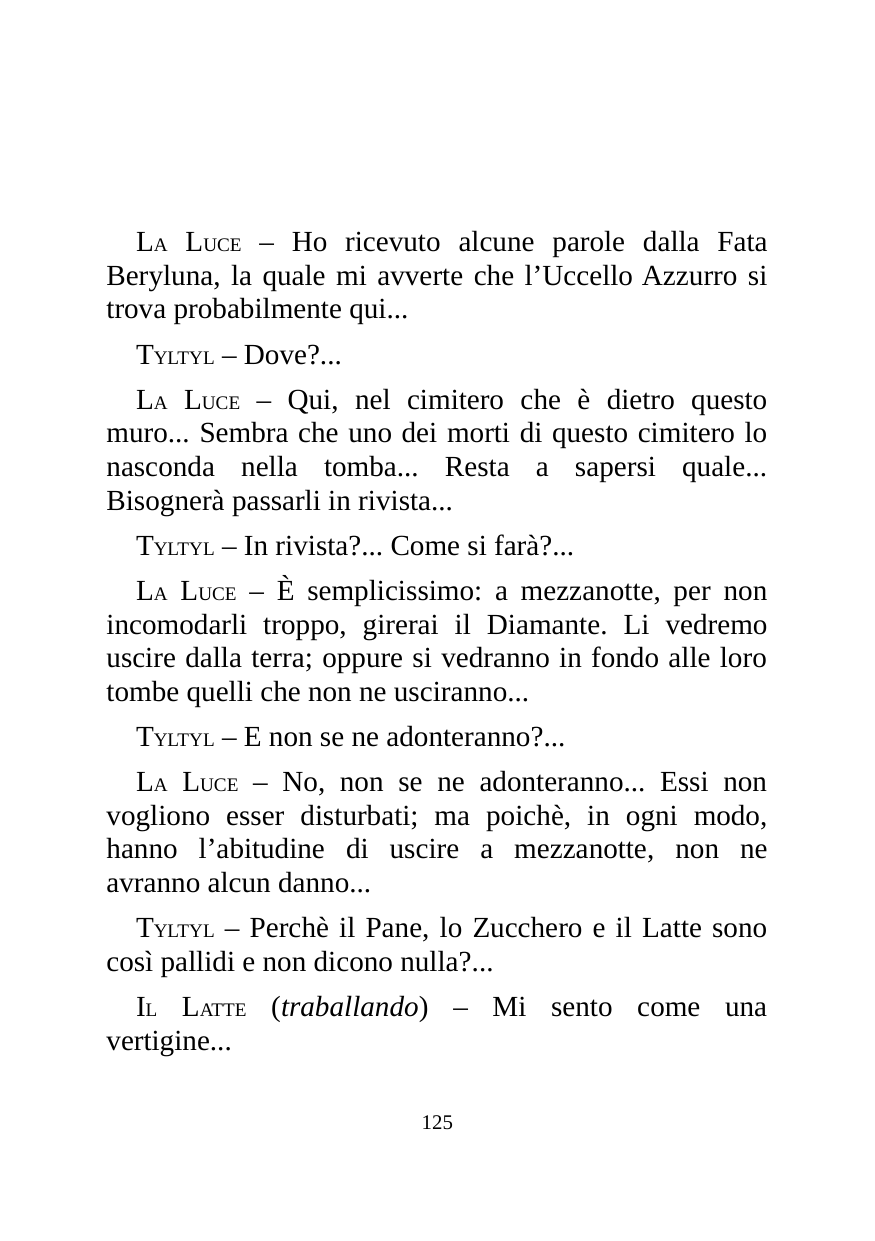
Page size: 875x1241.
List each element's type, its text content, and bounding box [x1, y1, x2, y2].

text Tyltyl – In rivista?... Come si farà?... [106, 528, 768, 562]
text La Luce – Qui, nel cimitero che è dietro questo muro... Sembra che uno dei morti di questo cimitero lo nasconda nella tomba... Resta a sapersi quale... Bisognerà passarli in rivista... [106, 382, 768, 516]
text Tyltyl – E non se ne adonteranno?... [106, 719, 768, 753]
text La Luce – No, non se ne adonteranno... Essi non vogliono esser disturbati; ma poichè, in ogni modo, hanno l’abitudine di uscire a mezzanotte, non ne avranno alcun danno... [106, 764, 768, 899]
text Tyltyl – Perchè il Pane, lo Zucchero e il Latte sono così pallidi e non dicono nulla?... [106, 911, 768, 978]
text La Luce – È semplicissimo: a mezzanotte, per non incomodarli troppo, girerai il Diamante. Li vedremo uscire dalla terra; oppure si vedranno in fondo alle loro tombe quelli che non ne usciranno... [106, 573, 768, 707]
text Tyltyl – Dove?... [106, 337, 768, 370]
text La Luce – Ho ricevuto alcune parole dalla Fata Beryluna, la quale mi avverte che l’Uccello Azzurro si trova probabilmente qui... [106, 224, 768, 325]
text Il Latte (traballando) – Mi sento come una vertigine... [106, 989, 768, 1056]
